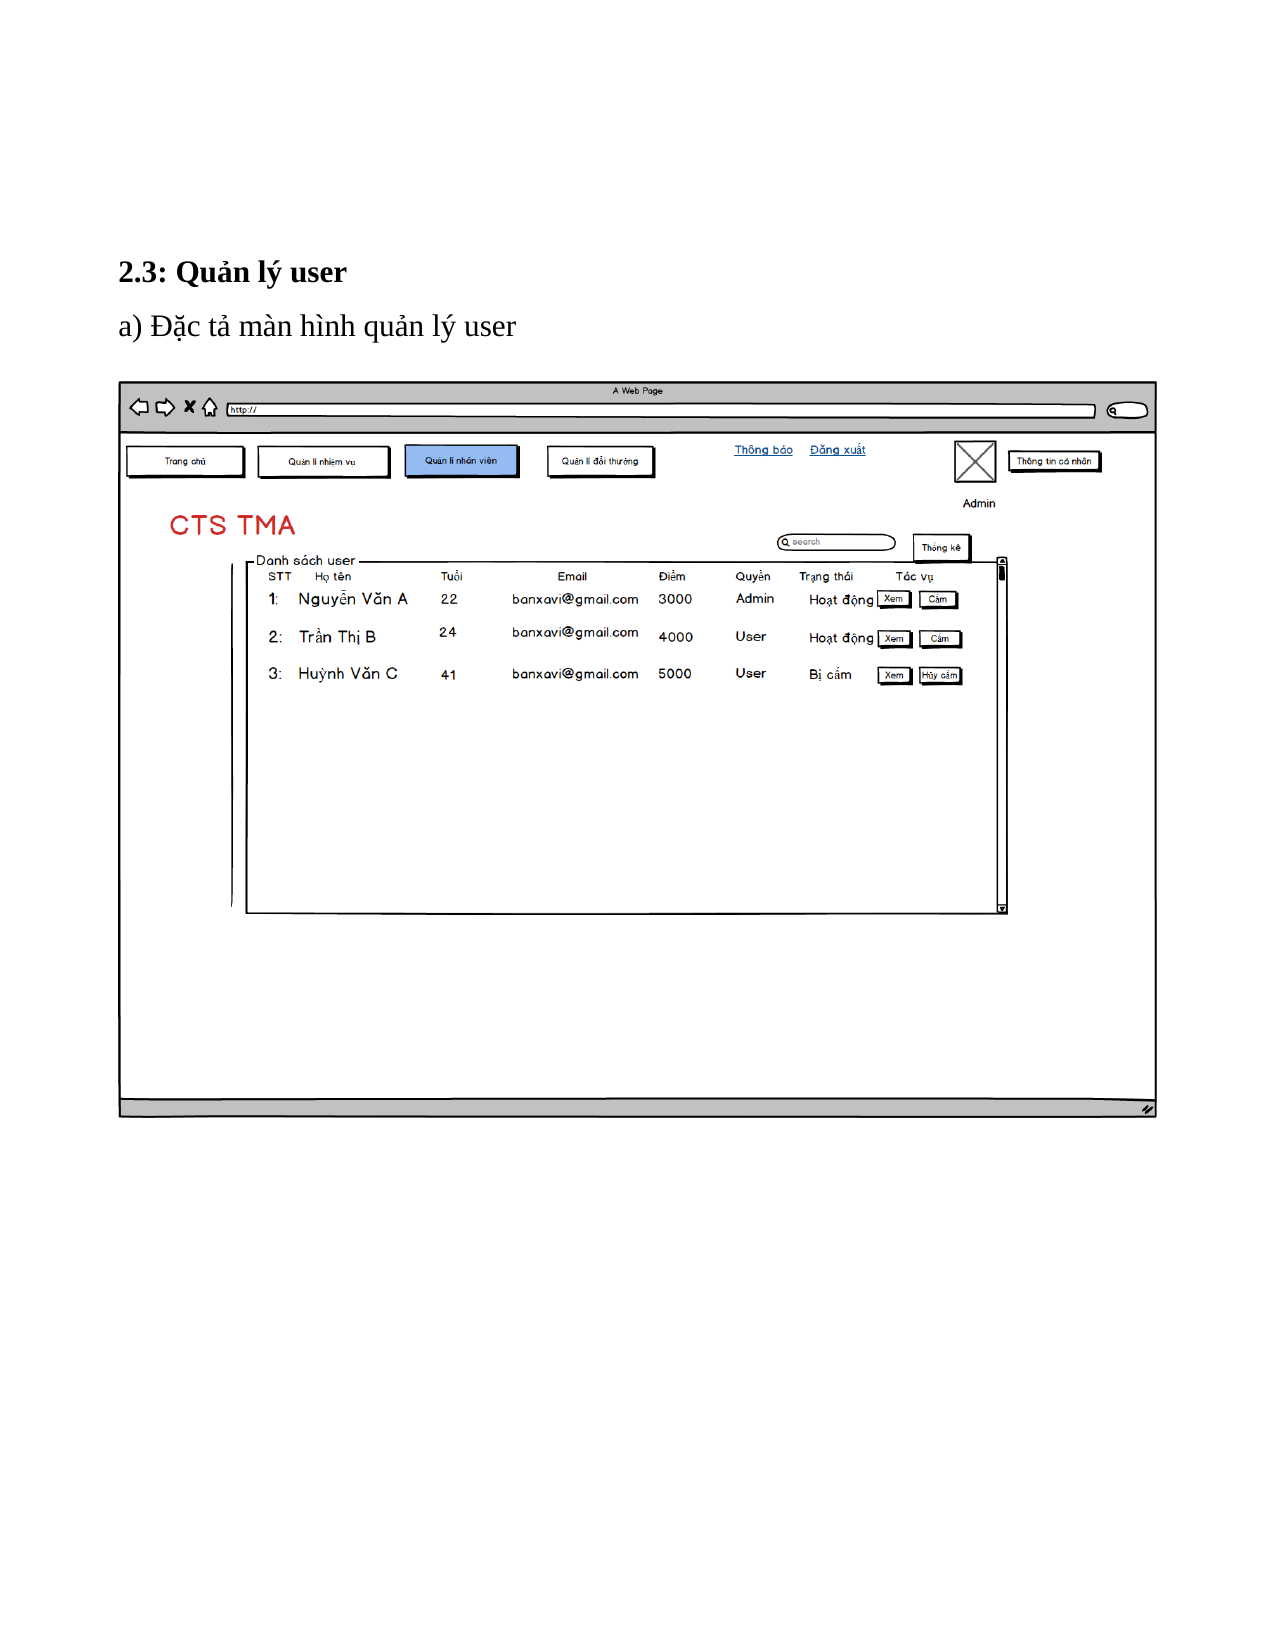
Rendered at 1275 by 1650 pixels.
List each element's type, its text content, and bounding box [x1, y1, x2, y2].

text a) Đặc tả màn hình quản lý user [118, 307, 1157, 343]
text 2.3: Quản lý user [118, 253, 1157, 289]
